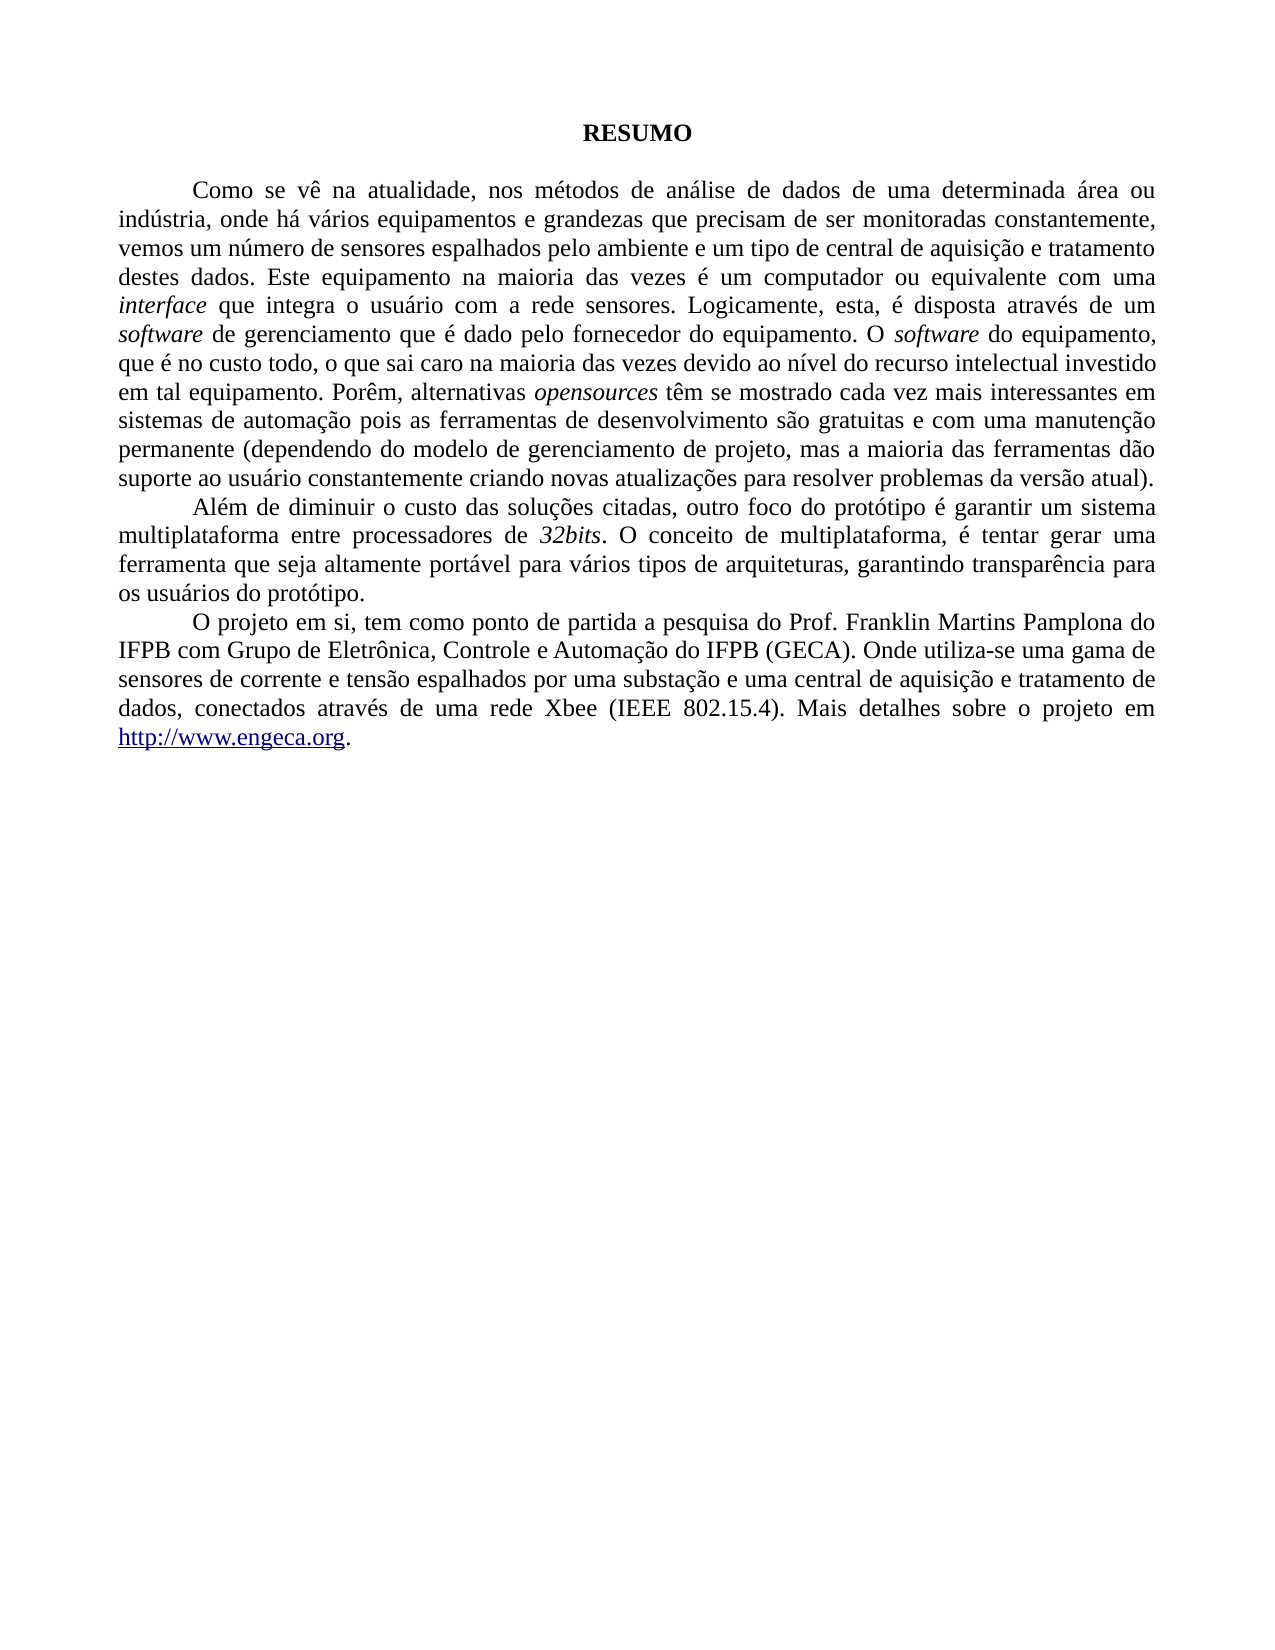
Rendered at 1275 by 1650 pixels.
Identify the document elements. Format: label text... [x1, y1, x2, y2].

text Como se vê na atualidade, nos métodos de análise de dados de uma determinada área ou indústria, onde há vários equipamentos e grandezas que precisam de ser monitoradas constantemente, vemos um número de sensores espalhados pelo ambiente e um tipo de central de aquisição e tratamento destes dados. Este equipamento na maioria das vezes é um computador ou equivalente com uma interface que integra o usuário com a rede sensores. Logicamente, esta, é disposta através de um software de gerenciamento que é dado pelo fornecedor do equipamento. O software do equipamento, que é no custo todo, o que sai caro na maioria das vezes devido ao nível do recurso intelectual investido em tal equipamento. Porêm, alternativas opensources têm se mostrado cada vez mais interessantes em sistemas de automação pois as ferramentas de desenvolvimento são gratuitas e com uma manutenção permanente (dependendo do modelo de gerenciamento de projeto, mas a maioria das ferramentas dão suporte ao usuário constantemente criando novas atualizações para resolver problemas da versão atual). [118, 176, 1157, 492]
text RESUMO [118, 118, 1157, 147]
text O projeto em si, tem como ponto de partida a pesquisa do Prof. Franklin Martins Pamplona do IFPB com Grupo de Eletrônica, Controle e Automação do IFPB (GECA). Onde utiliza-se uma gama de sensores de corrente e tensão espalhados por uma substação e uma central de aquisição e tratamento de dados, conectados através de uma rede Xbee (IEEE 802.15.4). Mais detalhes sobre o projeto em http://www.engeca.org. [118, 607, 1157, 751]
text Além de diminuir o custo das soluções citadas, outro foco do protótipo é garantir um sistema multiplataforma entre processadores de 32bits. O conceito de multiplataforma, é tentar gerar uma ferramenta que seja altamente portável para vários tipos de arquiteturas, garantindo transparência para os usuários do protótipo. [118, 492, 1157, 607]
